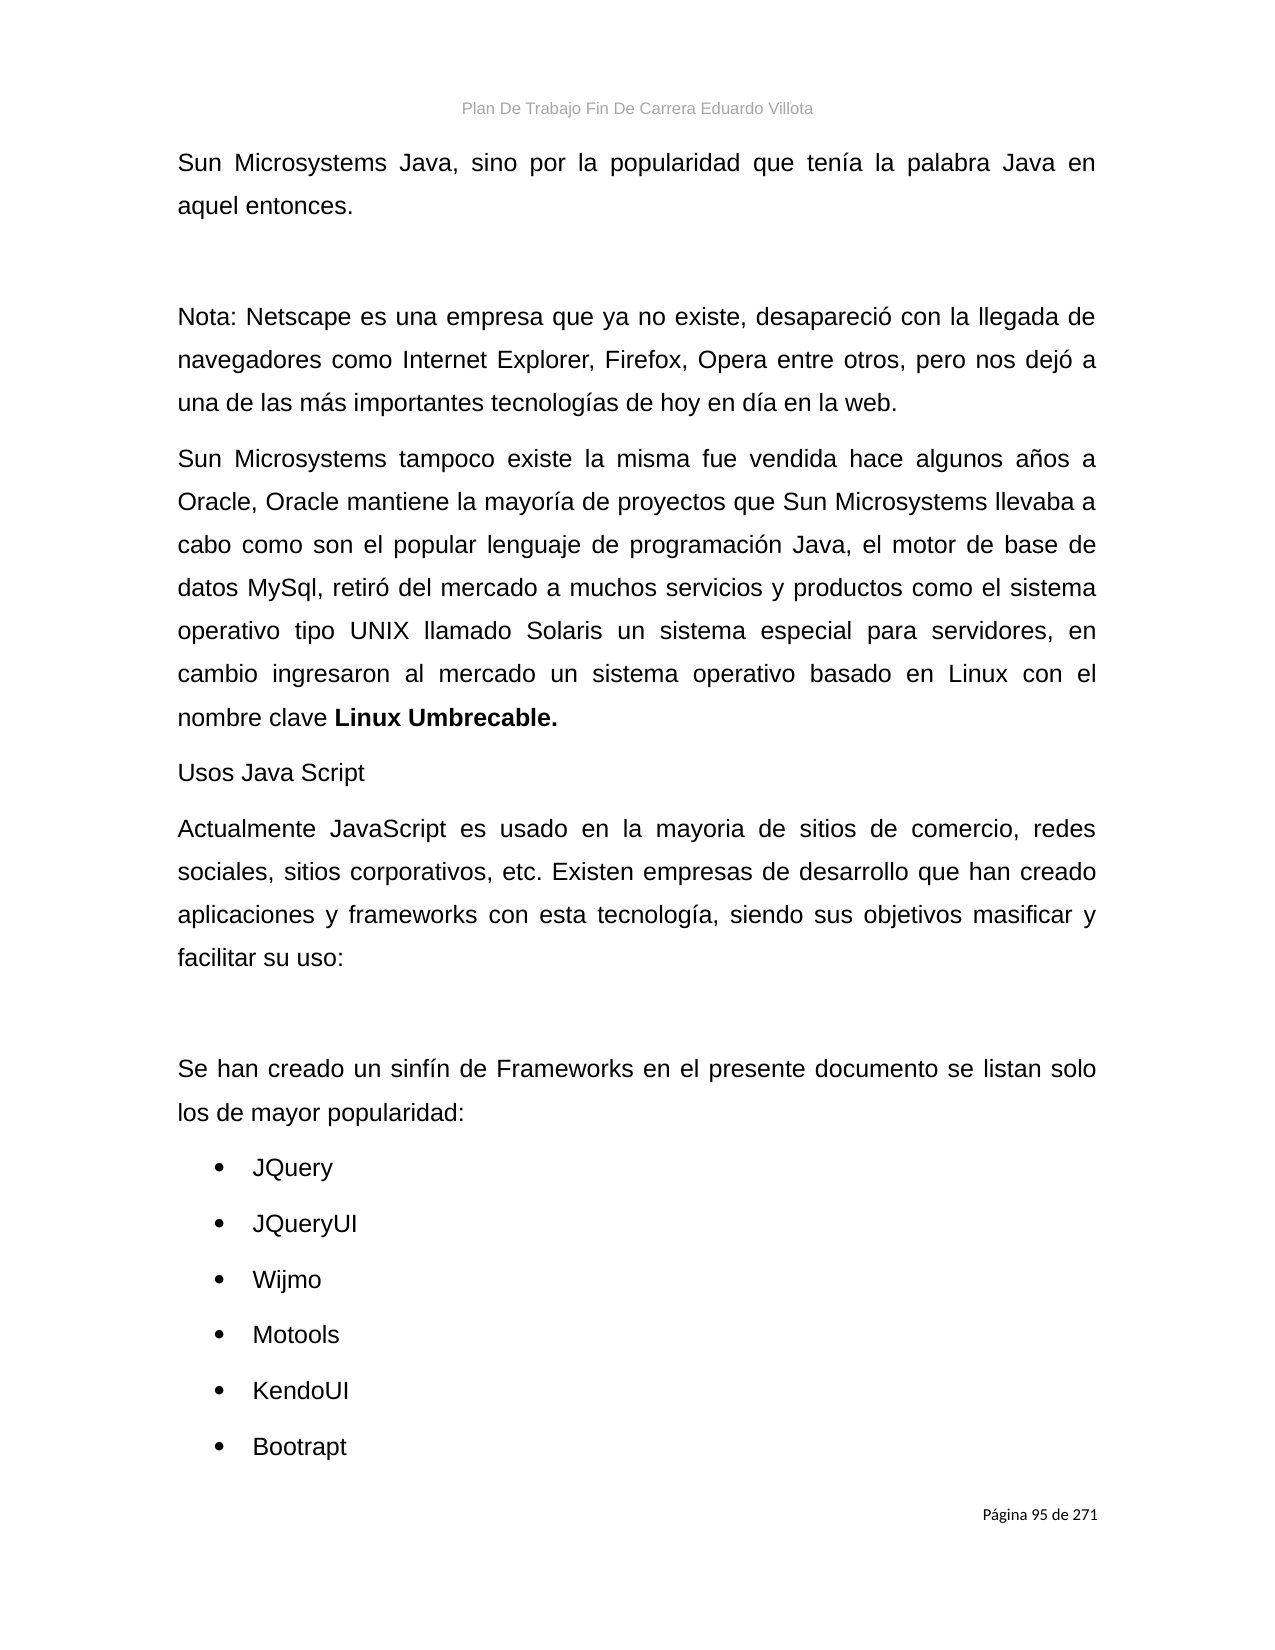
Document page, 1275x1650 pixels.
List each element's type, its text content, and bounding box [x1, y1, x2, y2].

text Sun Microsystems Java, sino por la popularidad que tenía la palabra Java en aquel entonces. [177, 148, 1098, 219]
text Actualmente JavaScript es usado en la mayoria de sitios de comercio, redes sociales, sitios corporativos, etc. Existen empresas de desarrollo que han creado aplicaciones y frameworks con esta tecnología, siendo sus objetivos masificar y facilitar su uso: [177, 814, 1098, 972]
list JQueryUI [215, 1209, 1098, 1238]
list JQuery [215, 1153, 1098, 1182]
list Bootrapt [215, 1432, 1098, 1461]
text Se han creado un sinfín de Frameworks en el presente documento se listan solo los de mayor popularidad: [177, 1054, 1098, 1126]
list Wijmo [215, 1265, 1098, 1293]
list Motools [215, 1320, 1098, 1349]
text Usos Java Script [177, 758, 1098, 787]
text Sun Microsystems tampoco existe la misma fue vendida hace algunos años a Oracle, Oracle mantiene la mayoría de proyectos que Sun Microsystems llevaba a cabo como son el popular lenguaje de programación Java, el motor de base de datos MySql, retiró del mercado a muchos servicios y productos como el sistema operativo tipo UNIX llamado Solaris un sistema especial para servidores, en cambio ingresaron al mercado un sistema operativo basado en Linux con el nombre clave Linux Umbrecable. [177, 444, 1098, 731]
text Nota: Netscape es una empresa que ya no existe, desapareció con la llegada de navegadores como Internet Explorer, Firefox, Opera entre otros, pero nos dejó a una de las más importantes tecnologías de hoy en día en la web. [177, 302, 1098, 417]
list KendoUI [215, 1376, 1098, 1405]
